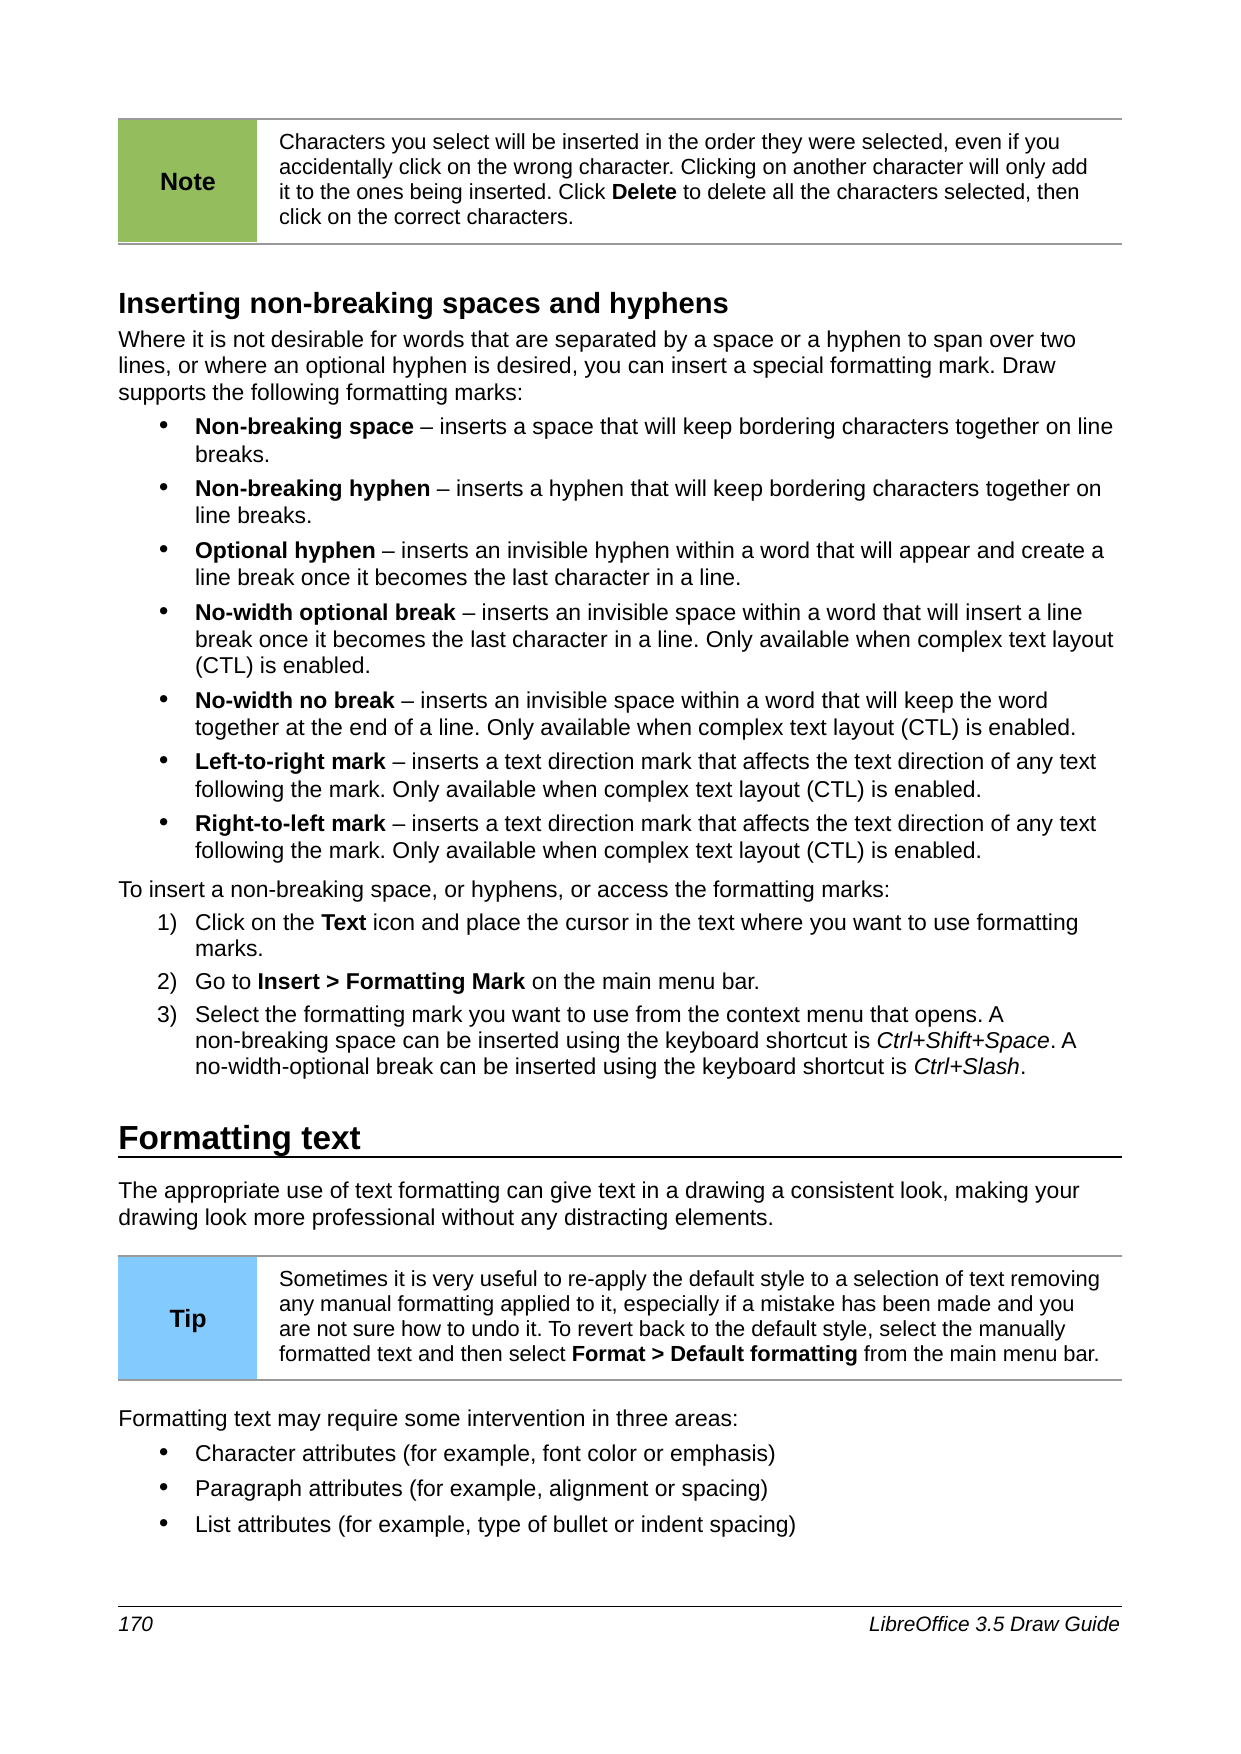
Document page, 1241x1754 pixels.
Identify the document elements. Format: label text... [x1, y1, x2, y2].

table_header Tip [118, 1257, 257, 1379]
list Optional hyphen – inserts an invisible hyphen within a word that will appear and create a line break once it becomes the last character in a line. [156, 535, 1122, 590]
list List attributes (for example, type of bullet or indent spacing) [156, 1509, 1122, 1538]
table_header Characters you select will be inserted in the order they were selected, even if you accidentally click on the wrong character. Clicking on another character will only add it to the ones being inserted. Click Delete to delete all the characters selected, then click on the correct characters. [258, 120, 1122, 242]
list Non-breaking hyphen – inserts a hyphen that will keep bordering characters together on line breaks. [156, 473, 1122, 529]
list Right-to-left mark – inserts a text direction mark that affects the text direction of any text following the mark. Only available when complex text layout (CTL) is enabled. [156, 808, 1122, 864]
text The appropriate use of text formatting can give text in a drawing a consistent look, making your drawing look more professional without any distracting elements. [118, 1177, 1122, 1230]
list Select the formatting mark you want to use from the context menu that opens. A non‑breaking space can be inserted using the keyboard shortcut is Ctrl+Shift+Space. A no‑width-optional break can be inserted using the keyboard shortcut is Ctrl+Slash. [177, 1001, 1122, 1080]
list Non-breaking space – inserts a space that will keep bordering characters together on line breaks. [156, 411, 1122, 467]
list Left-to-right mark – inserts a text direction mark that affects the text direction of any text following the mark. Only available when complex text layout (CTL) is enabled. [156, 747, 1122, 802]
subtitle Inserting non-breaking spaces and hyphens [118, 286, 1122, 319]
table_header Note [118, 120, 257, 242]
list To insert a non-breaking space, or hyphens, or access the formatting marks: [118, 876, 1122, 903]
list Formatting text may require some intervention in three areas: [118, 1405, 1122, 1432]
subtitle Formatting text [118, 1118, 1122, 1156]
list Click on the Text icon and place the cursor in the text where you want to use formatting marks. [177, 909, 1122, 962]
list Where it is not desirable for words that are separated by a space or a hyphen to span over two lines, or where an optional hyphen is desired, you can insert a special formatting mark. Draw supports the following formatting marks: [118, 326, 1122, 405]
table_header Sometimes it is very useful to re-apply the default style to a selection of text removing any manual formatting applied to it, especially if a mistake has been made and you are not sure how to undo it. To revert back to the default style, select the manually formatted text and then select Format > Default formatting from the main menu bar. [258, 1257, 1122, 1379]
list Character attributes (for example, font color or emphasis) [156, 1438, 1122, 1467]
list Go to Insert > Formatting Mark on the main menu bar. [177, 968, 1122, 994]
list No-width no break – inserts an invisible space within a word that will keep the word together at the end of a line. Only available when complex text layout (CTL) is enabled. [156, 685, 1122, 740]
list Paragraph attributes (for example, alignment or spacing) [156, 1474, 1122, 1503]
list No-width optional break – inserts an invisible space within a word that will insert a line break once it becomes the last character in a line. Only available when complex text layout (CTL) is enabled. [156, 597, 1122, 678]
